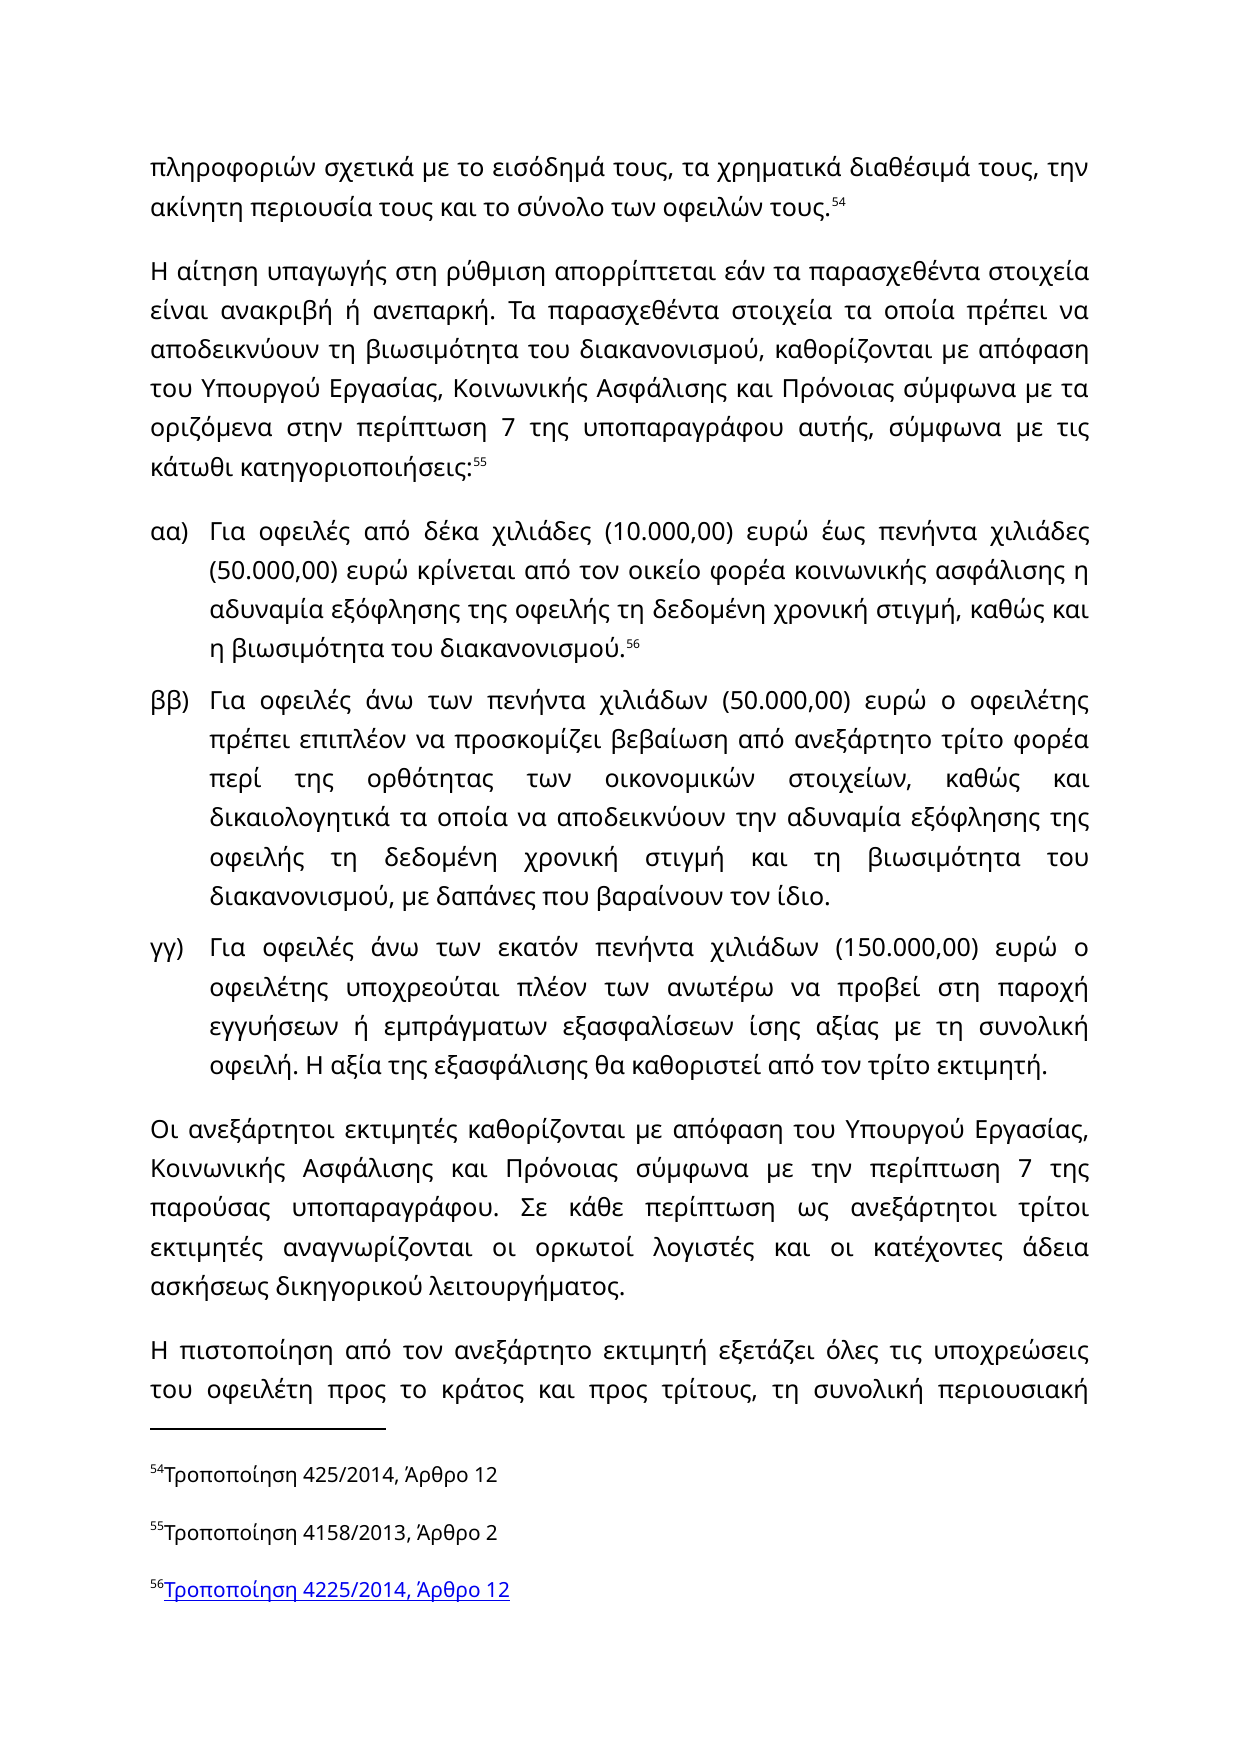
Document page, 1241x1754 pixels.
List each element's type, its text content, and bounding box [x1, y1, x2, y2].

text πληροφοριών σχετικά με το εισόδημά τους, τα χρηματικά διαθέσιμά τους, την ακίνητη περιουσία τους και το σύνολο των οφειλών τους. [150, 150, 1090, 223]
text Τροποποίηση 425/2014, Άρθρο 12 [150, 1460, 1090, 1489]
text Η πιστοποίηση από τον ανεξάρτητο εκτιμητή εξετάζει όλες τις υποχρεώσεις του οφειλέτη προς το κράτος και προς τρίτους, τη συνολική περιουσιακή [150, 1332, 1090, 1406]
text Οι ανεξάρτητοι εκτιμητές καθορίζονται με απόφαση του Υπουργού Εργασίας, Κοινωνικής Ασφάλισης και Πρόνοιας σύμφωνα με την περίπτωση 7 της παρούσας υποπαραγράφου. Σε κάθε περίπτωση ως ανεξάρτητοι τρίτοι εκτιμητές αναγνωρίζονται οι ορκωτοί λογιστές και οι κατέχοντες άδεια ασκήσεως δικηγορικού λειτουργήματος. [150, 1112, 1090, 1302]
list ββ) Για οφειλές άνω των πενήντα χιλιάδων (50.000,00) ευρώ ο οφειλέτης πρέπει επιπλέον να προσκομίζει βεβαίωση από ανεξάρτητο τρίτο φορέα περί της ορθότητας των οικονομικών στοιχείων, καθώς και δικαιολογητικά τα οποία να αποδεικνύουν την αδυναμία εξόφλησης της οφειλής τη δεδομένη χρονική στιγμή και τη βιωσιμότητα του διακανονισμού, με δαπάνες που βαραίνουν τον ίδιο. [150, 682, 1090, 912]
text Τροποποίηση 4225/2014, Άρθρο 12 [150, 1576, 1090, 1604]
list αα) Για οφειλές από δέκα χιλιάδες (10.000,00) ευρώ έως πενήντα χιλιάδες (50.000,00) ευρώ κρίνεται από τον οικείο φορέα κοινωνικής ασφάλισης η αδυναμία εξόφλησης της οφειλής τη δεδομένη χρονική στιγμή, καθώς και η βιωσιμότητα του διακανονισμού. [150, 513, 1090, 665]
list γγ) Για οφειλές άνω των εκατόν πενήντα χιλιάδων (150.000,00) ευρώ ο οφειλέτης υποχρεούται πλέον των ανωτέρω να προβεί στη παροχή εγγυήσεων ή εμπράγματων εξασφαλίσεων ίσης αξίας με τη συνολική οφειλή. Η αξία της εξασφάλισης θα καθοριστεί από τον τρίτο εκτιμητή. [150, 930, 1090, 1082]
text Τροποποίηση 4158/2013, Άρθρο 2 [150, 1518, 1090, 1546]
text Η αίτηση υπαγωγής στη ρύθμιση απορρίπτεται εάν τα παρασχεθέντα στοιχεία είναι ανακριβή ή ανεπαρκή. Τα παρασχεθέντα στοιχεία τα οποία πρέπει να αποδεικνύ­ουν τη βιωσιμότητα του διακανονισμού, καθορίζονται με απόφαση του Υπουργού Εργασίας, Κοινωνικής Ασφάλισης και Πρόνοιας σύμφωνα με τα οριζόμενα στην περίπτωση 7 της υποπαραγράφου αυτής, σύμφωνα με τις κάτωθι κατηγοριοποιήσεις: [150, 253, 1090, 483]
